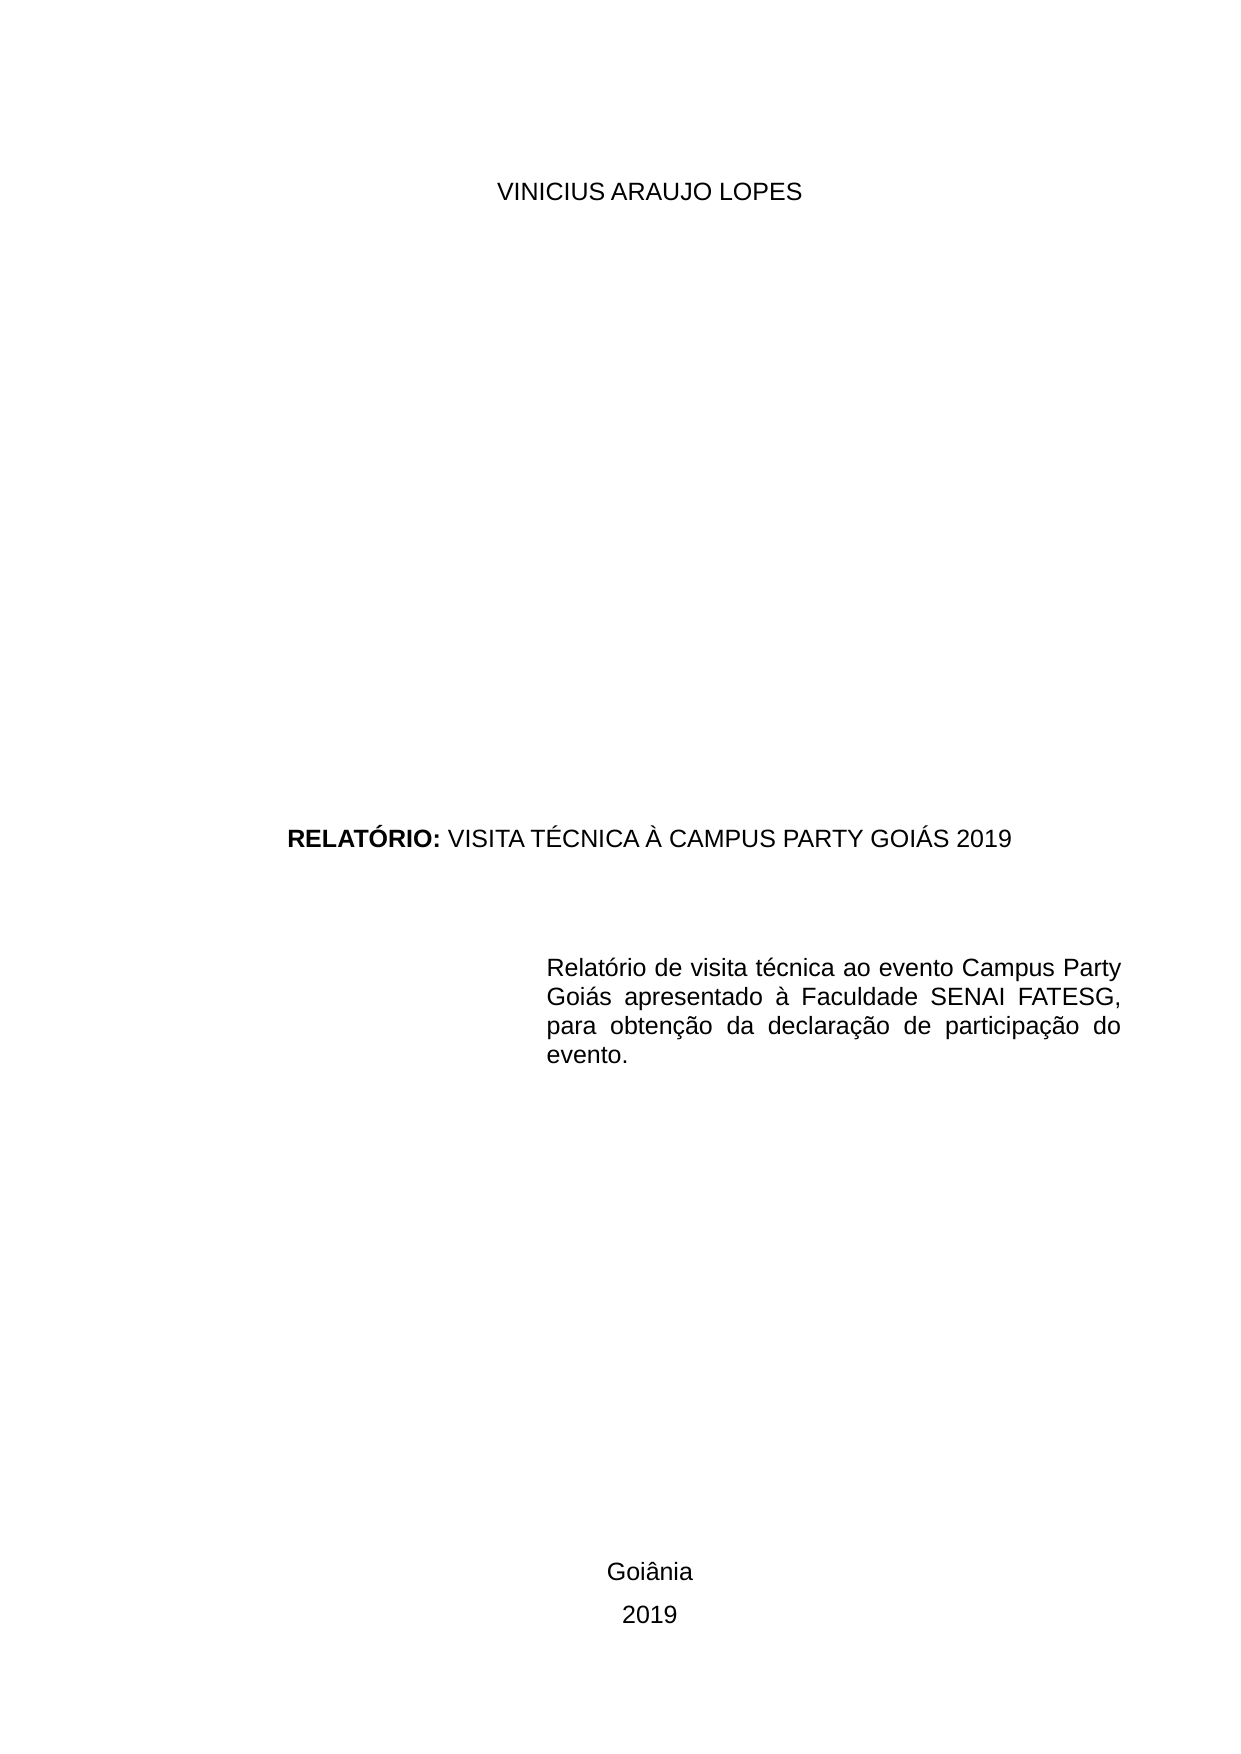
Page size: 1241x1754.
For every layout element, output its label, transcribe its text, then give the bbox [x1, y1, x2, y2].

text 2019 [177, 1600, 1122, 1629]
text Relatório de visita técnica ao evento Campus Party Goiás apresentado à Faculdade SENAI FATESG, para obtenção da declaração de participação do evento. [546, 953, 1122, 1068]
text VINICIUS ARAUJO LOPES [177, 177, 1122, 206]
text Goiânia [177, 1557, 1122, 1586]
text RELATÓRIO: VISITA TÉCNICA À CAMPUS PARTY GOIÁS 2019 [177, 824, 1122, 853]
